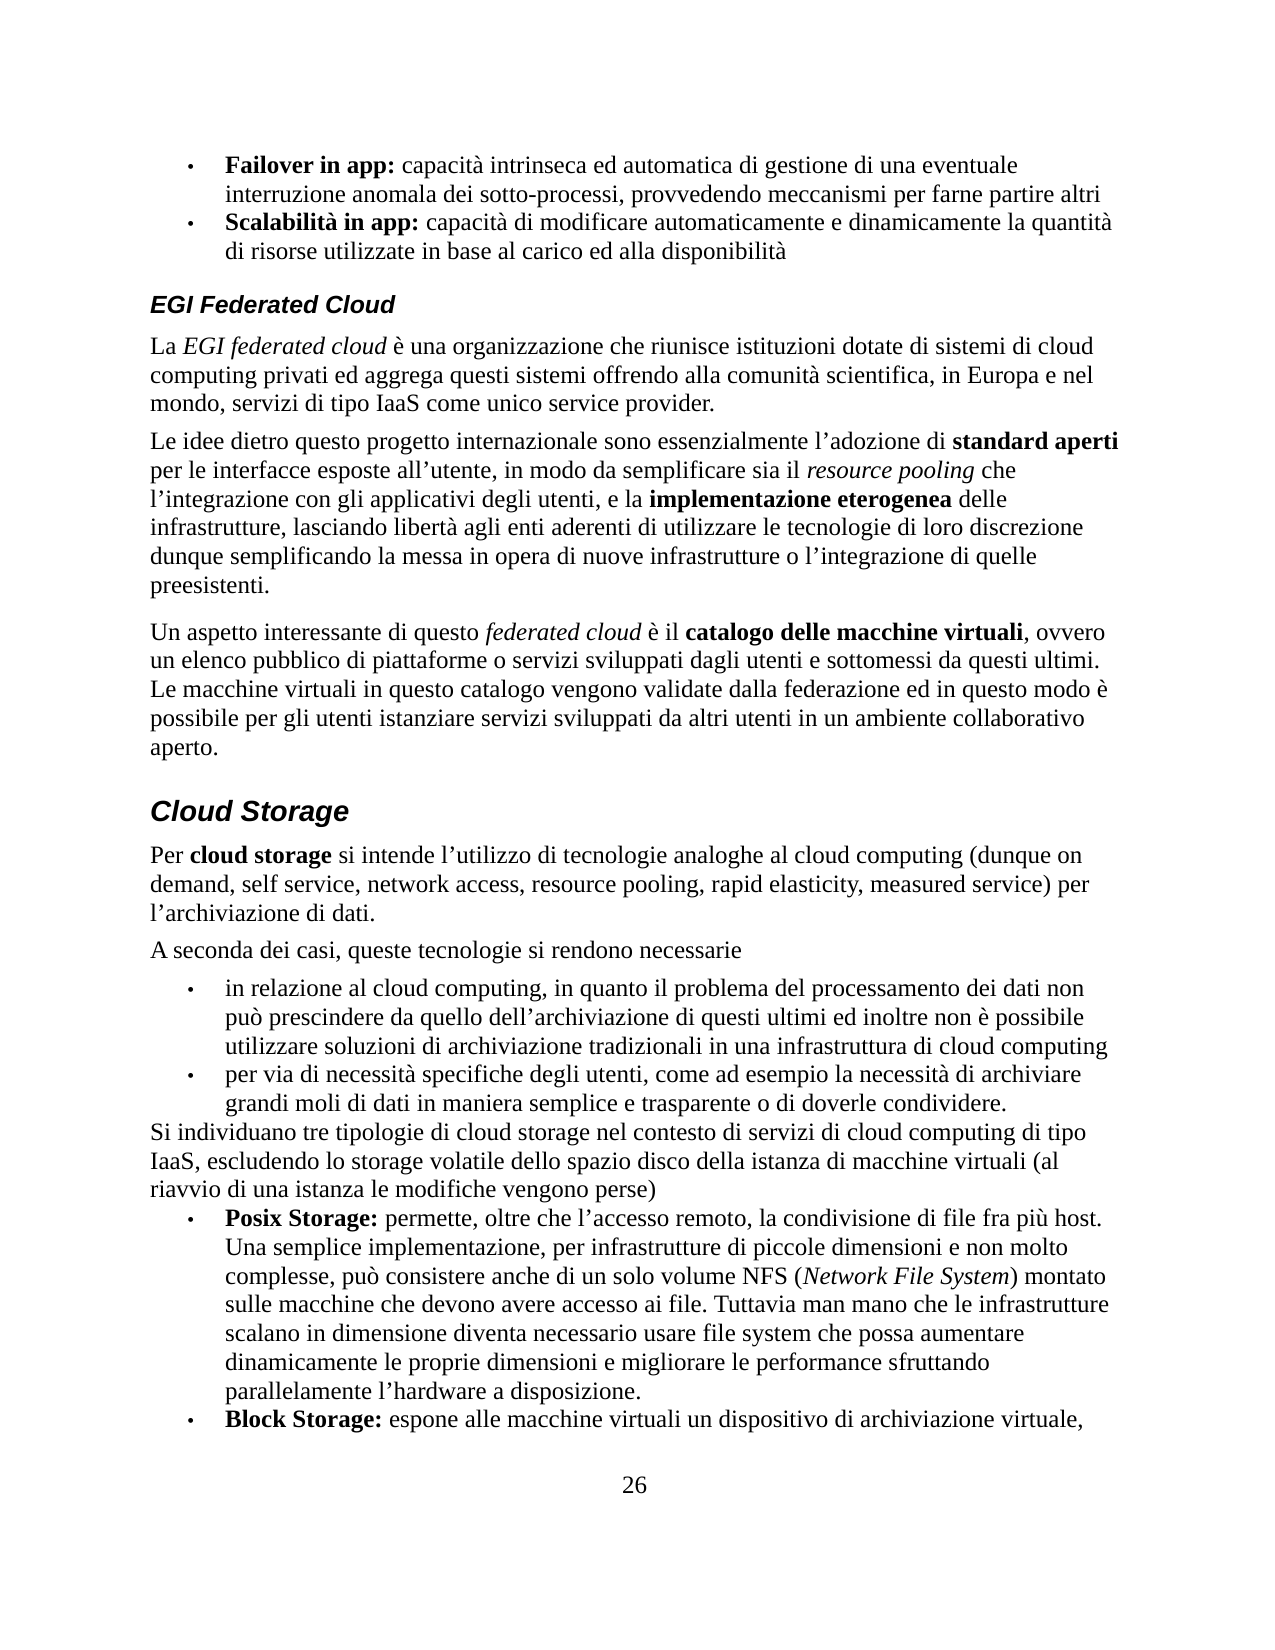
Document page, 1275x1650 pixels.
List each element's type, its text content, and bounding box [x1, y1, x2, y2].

text Per cloud storage si intende l’utilizzo di tecnologie analoghe al cloud computing (dunque on demand, self service, network access, resource pooling, rapid elasticity, measured service) per l’archiviazione di dati. [150, 840, 1125, 927]
subtitle Cloud Storage [150, 794, 1125, 828]
list Block Storage: espone alle macchine virtuali un dispositivo di archiviazione virtuale, [187, 1404, 1125, 1433]
text La EGI federated cloud è una organizzazione che riunisce istituzioni dotate di sistemi di cloud computing privati ed aggrega questi sistemi offrendo alla comunità scientifica, in Europa e nel mondo, servizi di tipo IaaS come unico service provider. [150, 331, 1125, 417]
list in relazione al cloud computing, in quanto il problema del processamento dei dati non può prescindere da quello dell’archiviazione di questi ultimi ed inoltre non è possibile utilizzare soluzioni di archiviazione tradizionali in una infrastruttura di cloud computing [187, 973, 1125, 1059]
subtitle EGI Federated Cloud [150, 290, 1125, 318]
text Un aspetto interessante di questo federated cloud è il catalogo delle macchine virtuali, ovvero un elenco pubblico di piattaforme o servizi sviluppati dagli utenti e sottomessi da questi ultimi. Le macchine virtuali in questo catalogo vengono validate dalla federazione ed in questo modo è possibile per gli utenti istanziare servizi sviluppati da altri utenti in un ambiente collaborativo aperto. [150, 617, 1125, 760]
text Le idee dietro questo progetto internazionale sono essenzialmente l’adozione di standard aperti per le interfacce esposte all’utente, in modo da semplificare sia il resource pooling che l’integrazione con gli applicativi degli utenti, e la implementazione eterogenea delle infrastrutture, lasciando libertà agli enti aderenti di utilizzare le tecnologie di loro discrezione dunque semplificando la messa in opera di nuove infrastrutture o l’integrazione di quelle preesistenti. [150, 426, 1125, 599]
list Failover in app: capacità intrinseca ed automatica di gestione di una eventuale interruzione anomala dei sotto-processi, provvedendo meccanismi per farne partire altri [187, 150, 1125, 207]
text A seconda dei casi, queste tecnologie si rendono necessarie [150, 936, 1125, 964]
list per via di necessità specifiche degli utenti, come ad esempio la necessità di archiviare grandi moli di dati in maniera semplice e trasparente o di doverle condividere. [187, 1059, 1125, 1117]
list Posix Storage: permette, oltre che l’accesso remoto, la condivisione di file fra più host. Una semplice implementazione, per infrastrutture di piccole dimensioni e non molto complesse, può consistere anche di un solo volume NFS (Network File System) montato sulle macchine che devono avere accesso ai file. Tuttavia man mano che le infrastrutture scalano in dimensione diventa necessario usare file system che possa aumentare dinamicamente le proprie dimensioni e migliorare le performance sfruttando parallelamente l’hardware a disposizione. [187, 1203, 1125, 1404]
list Scalabilità in app: capacità di modificare automaticamente e dinamicamente la quantità di risorse utilizzate in base al carico ed alla disponibilità [187, 207, 1125, 265]
text Si individuano tre tipologie di cloud storage nel contesto di servizi di cloud computing di tipo IaaS, escludendo lo storage volatile dello spazio disco della istanza di macchine virtuali (al riavvio di una istanza le modifiche vengono perse) [150, 1117, 1125, 1203]
